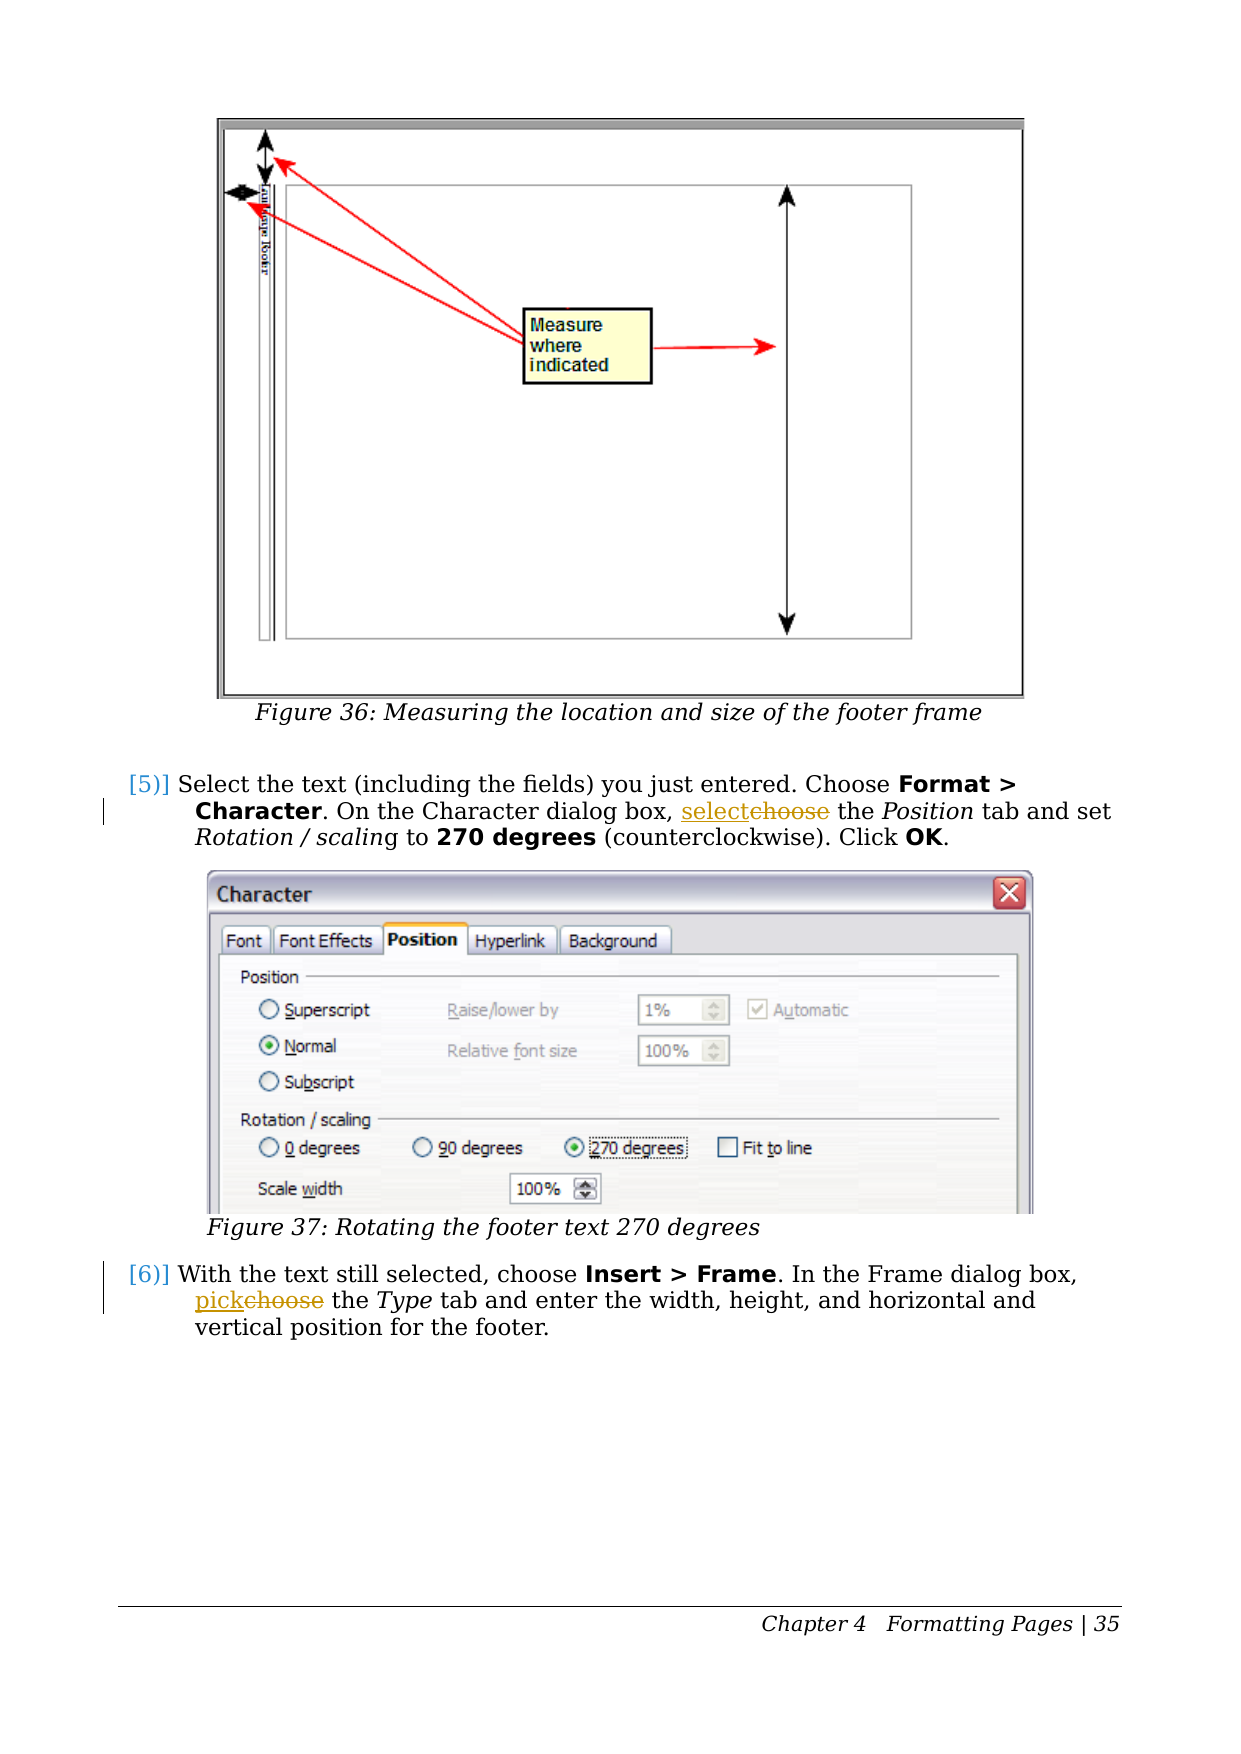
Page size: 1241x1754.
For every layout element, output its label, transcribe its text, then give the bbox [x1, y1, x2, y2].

text Figure 37: Rotating the footer text 270 degrees [207, 1214, 1033, 1240]
picture [216, 118, 1025, 699]
list With the text still selected, choose Insert > Frame. In the Frame dialog box, pick the Type tab and enter the width, height, and horizontal and vertical position for the footer. [177, 1261, 1122, 1341]
text Figure 36: Measuring the location and size of the footer frame [218, 699, 1022, 726]
picture [206, 870, 1034, 1214]
list Select the text (including the fields) you just entered. Choose Format > Character. On the Character dialog box, select the Position tab and set Rotation / scaling to 270 degrees (counterclockwise). Click OK. [177, 771, 1122, 851]
